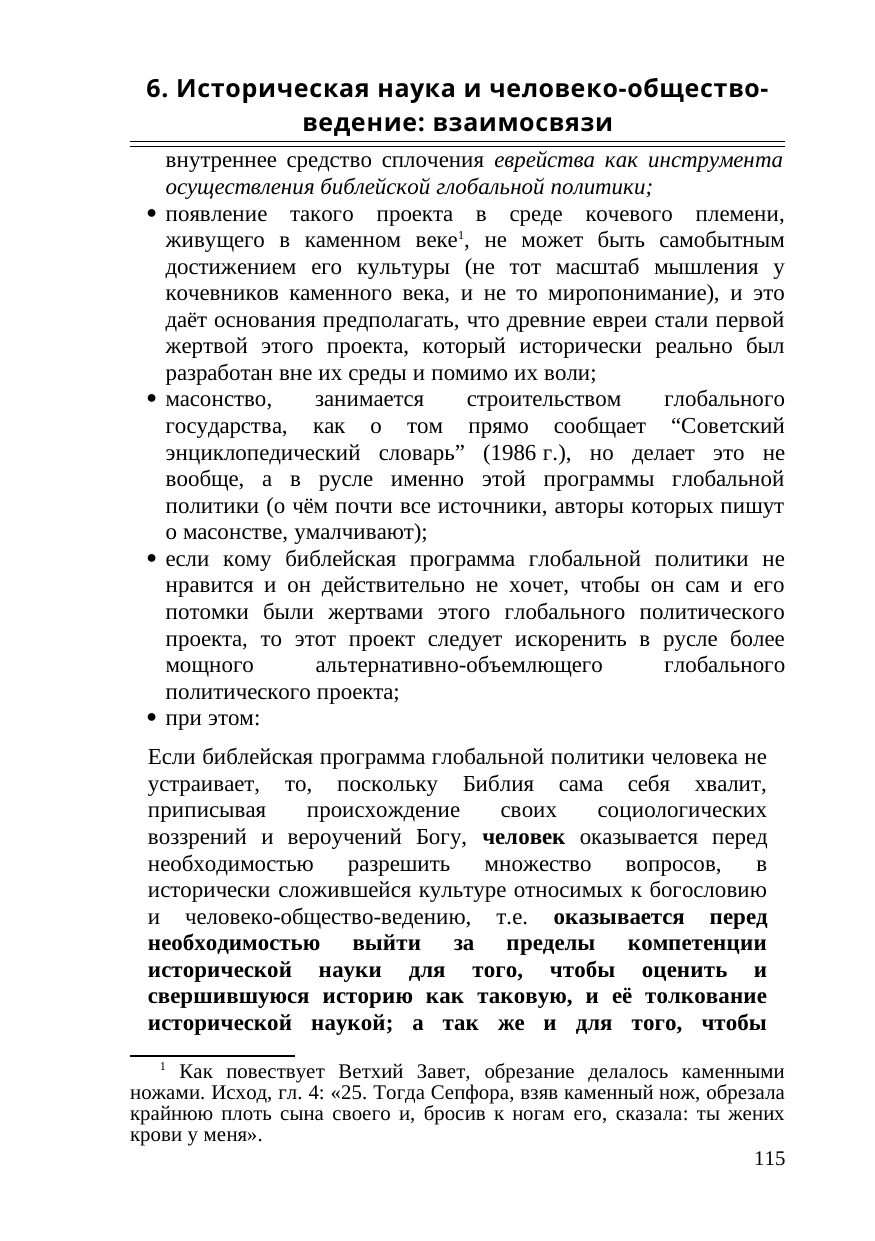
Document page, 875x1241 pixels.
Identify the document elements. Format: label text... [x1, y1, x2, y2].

list появление такого проекта в среде кочевого племени, живущего в каменном веке, не может быть самобытным достижением его культуры (не тот масштаб мышления у кочевников каменного века, и не то миропонимание), и это даёт основания предполагать, что древние евреи стали первой жертвой этого проекта, который исторически реально был разработан вне их среды и помимо их воли; [148, 199, 785, 385]
list Как повествует Ветхий Завет, обрезание делалось каменными ножами. Исход, гл. 4: «25. Тогда Сепфора, взяв каменный нож, обрезала крайнюю плоть сына своего и, бросив к ногам его, сказала: ты жених крови у меня». [130, 1062, 785, 1145]
text Если библейская программа глобальной политики человека не устраивает, то, поскольку Библия сама себя хвалит, приписывая происхождение своих социологических воззрений и вероучений Богу, человек оказывается перед необходимостью разрешить множество вопросов, в исторически сложившейся культуре относимых к богословию и человеко-общество-веде­нию, т.е. оказывается перед необходимостью выйти за пределы компетенции исторической науки для того, чтобы оценить и свершившуюся историю как таковую, и её толкование исторической наукой; а так же и для того, чтобы [148, 743, 768, 1035]
list если кому библейская программа глобальной политики не нравится и он действительно не хочет, чтобы он сам и его потомки были жертвами этого глобального политического проекта, то этот проект следует искоренить в русле более мощного альтернативно-объемлющего глобального политического проекта; [148, 545, 785, 704]
list внутреннее средство сплочения еврейства как инструмента осуществления библейской глобальной политики; [148, 147, 785, 199]
list при этом: [148, 704, 785, 731]
list масонство, занимается строительством глобального государства, как о том прямо сообщает “Советский энциклопедический словарь” (1986 г.), но делает это не вообще, а в русле именно этой программы глобальной политики (о чём почти все источники, авторы которых пишут о масонстве, умалчивают); [148, 385, 785, 545]
